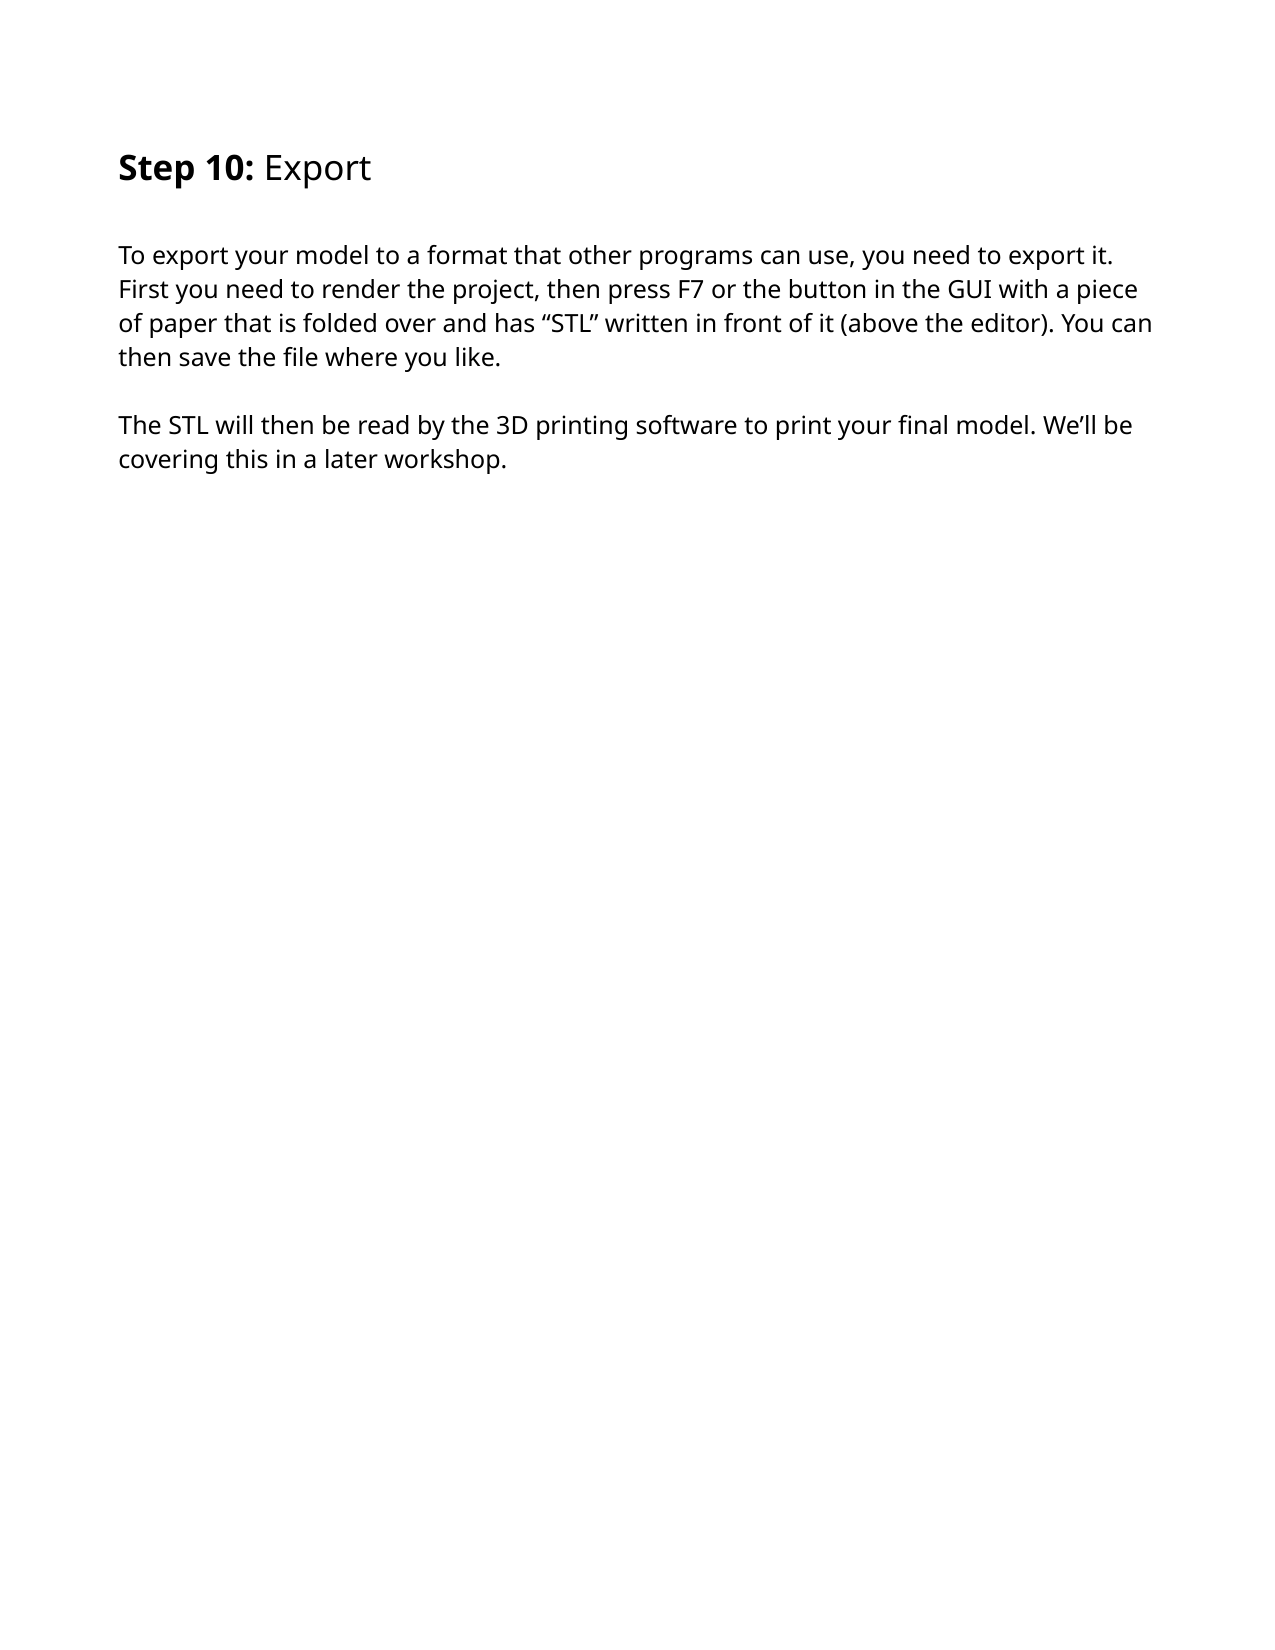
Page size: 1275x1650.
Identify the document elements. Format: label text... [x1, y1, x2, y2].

text The STL will then be read by the 3D printing software to print your final model. We’ll be covering this in a later workshop. [118, 408, 1157, 476]
subtitle Step 10: Export [118, 143, 1157, 191]
text To export your model to a format that other programs can use, you need to export it. First you need to render the project, then press F7 or the button in the GUI with a piece of paper that is folded over and has “STL” written in front of it (above the editor). You can then save the file where you like. [118, 237, 1157, 374]
